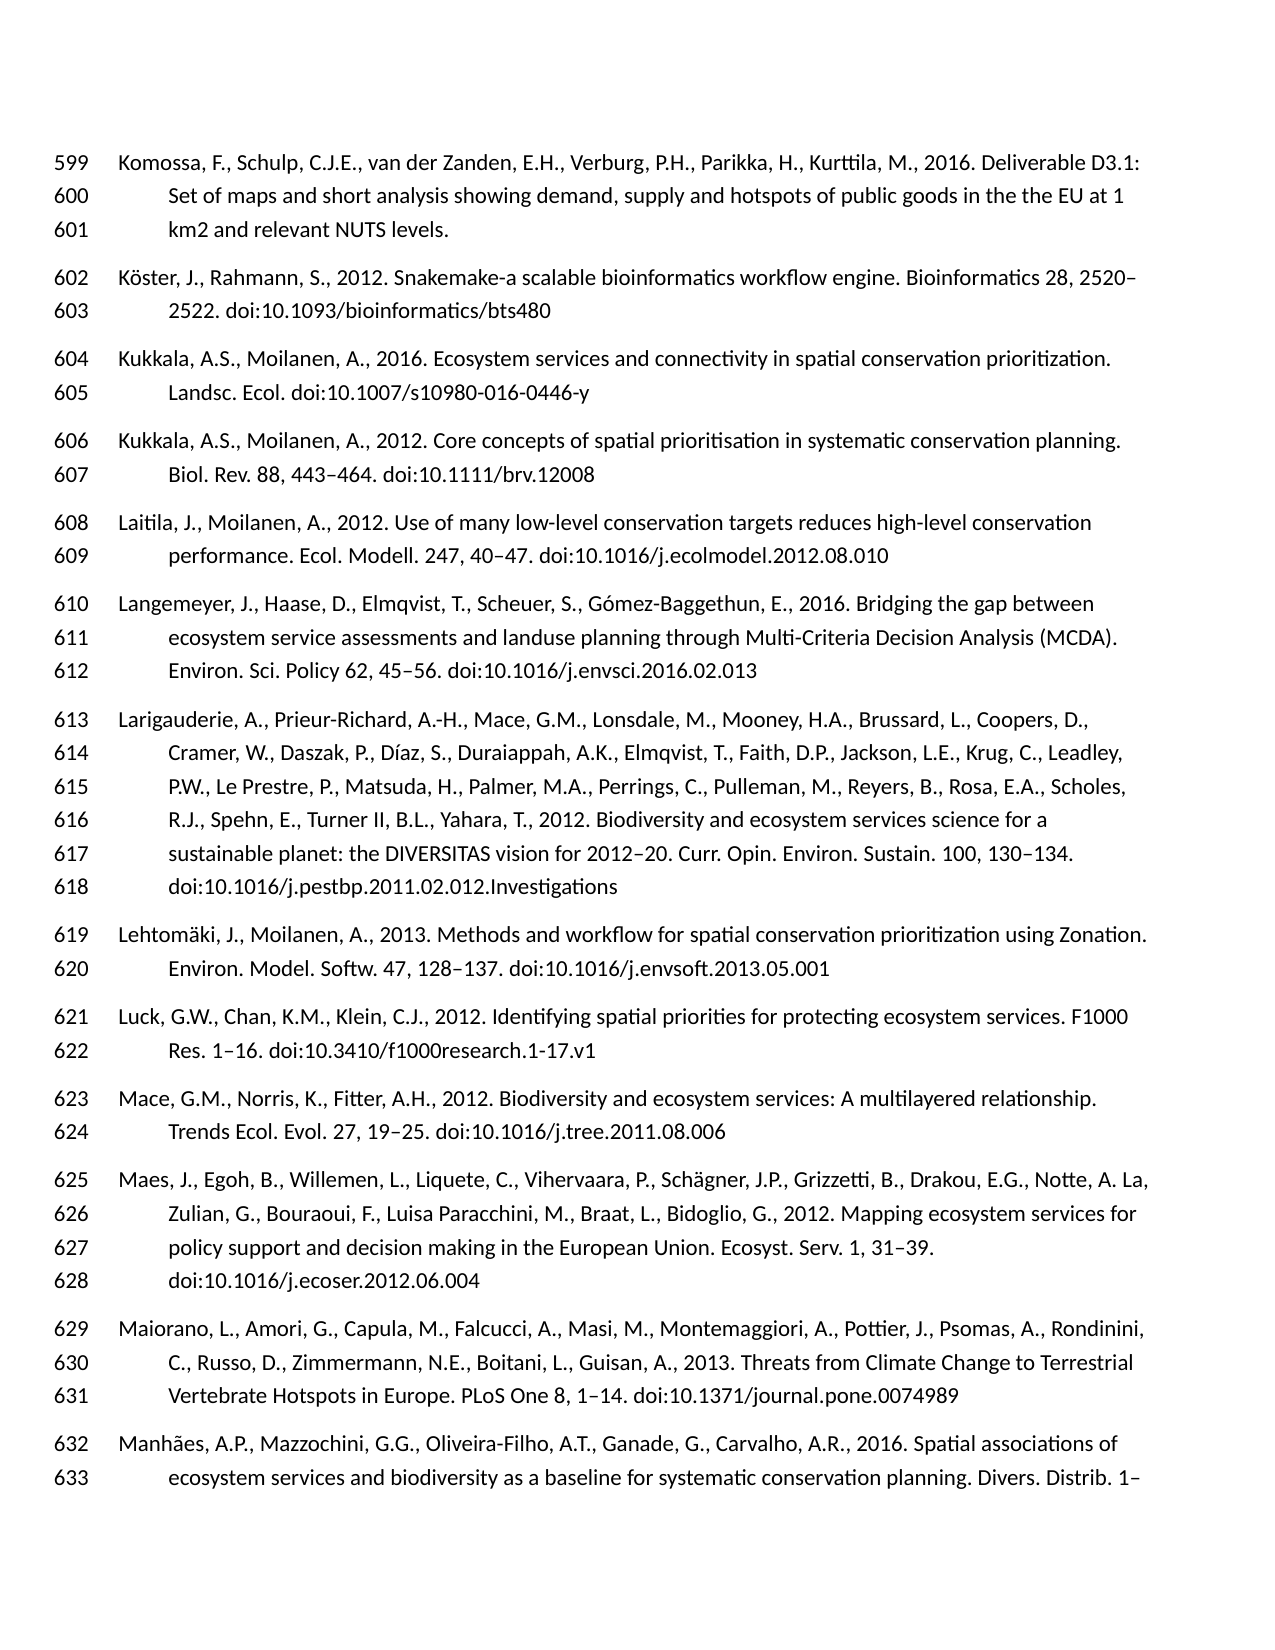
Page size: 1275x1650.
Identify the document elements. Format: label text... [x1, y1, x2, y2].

text Kukkala, A.S., Moilanen, A., 2012. Core concepts of spatial prioritisation in systematic conservation planning. Biol. Rev. 88, 443–464. doi:10.1111/brv.12008 [118, 426, 1157, 488]
text Maes, J., Egoh, B., Willemen, L., Liquete, C., Vihervaara, P., Schägner, J.P., Grizzetti, B., Drakou, E.G., Notte, A. La, Zulian, G., Bouraoui, F., Luisa Paracchini, M., Braat, L., Bidoglio, G., 2012. Mapping ecosystem services for policy support and decision making in the European Union. Ecosyst. Serv. 1, 31–39. doi:10.1016/j.ecoser.2012.06.004 [118, 1166, 1157, 1294]
text Komossa, F., Schulp, C.J.E., van der Zanden, E.H., Verburg, P.H., Parikka, H., Kurttila, M., 2016. Deliverable D3.1: Set of maps and short analysis showing demand, supply and hotspots of public goods in the the EU at 1 km2 and relevant NUTS levels. [118, 148, 1157, 243]
text Luck, G.W., Chan, K.M., Klein, C.J., 2012. Identifying spatial priorities for protecting ecosystem services. F1000 Res. 1–16. doi:10.3410/f1000research.1-17.v1 [118, 1002, 1157, 1064]
text Kukkala, A.S., Moilanen, A., 2016. Ecosystem services and connectivity in spatial conservation prioritization. Landsc. Ecol. doi:10.1007/s10980-016-0446-y [118, 344, 1157, 406]
text Larigauderie, A., Prieur-Richard, A.-H., Mace, G.M., Lonsdale, M., Mooney, H.A., Brussard, L., Coopers, D., Cramer, W., Daszak, P., Díaz, S., Duraiappah, A.K., Elmqvist, T., Faith, D.P., Jackson, L.E., Krug, C., Leadley, P.W., Le Prestre, P., Matsuda, H., Palmer, M.A., Perrings, C., Pulleman, M., Reyers, B., Rosa, E.A., Scholes, R.J., Spehn, E., Turner II, B.L., Yahara, T., 2012. Biodiversity and ecosystem services science for a sustainable planet: the DIVERSITAS vision for 2012–20. Curr. Opin. Environ. Sustain. 100, 130–134. doi:10.1016/j.pestbp.2011.02.012.Investigations [118, 705, 1157, 900]
text Lehtomäki, J., Moilanen, A., 2013. Methods and workflow for spatial conservation prioritization using Zonation. Environ. Model. Softw. 47, 128–137. doi:10.1016/j.envsoft.2013.05.001 [118, 921, 1157, 982]
text Maiorano, L., Amori, G., Capula, M., Falcucci, A., Masi, M., Montemaggiori, A., Pottier, J., Psomas, A., Rondinini, C., Russo, D., Zimmermann, N.E., Boitani, L., Guisan, A., 2013. Threats from Climate Change to Terrestrial Vertebrate Hotspots in Europe. PLoS One 8, 1–14. doi:10.1371/journal.pone.0074989 [118, 1314, 1157, 1409]
text Langemeyer, J., Haase, D., Elmqvist, T., Scheuer, S., Gómez-Baggethun, E., 2016. Bridging the gap between ecosystem service assessments and landuse planning through Multi-Criteria Decision Analysis (MCDA). Environ. Sci. Policy 62, 45–56. doi:10.1016/j.envsci.2016.02.013 [118, 589, 1157, 684]
text Köster, J., Rahmann, S., 2012. Snakemake-a scalable bioinformatics workflow engine. Bioinformatics 28, 2520–2522. doi:10.1093/bioinformatics/bts480 [118, 263, 1157, 324]
text Mace, G.M., Norris, K., Fitter, A.H., 2012. Biodiversity and ecosystem services: A multilayered relationship. Trends Ecol. Evol. 27, 19–25. doi:10.1016/j.tree.2011.08.006 [118, 1084, 1157, 1145]
text Manhães, A.P., Mazzochini, G.G., Oliveira-Filho, A.T., Ganade, G., Carvalho, A.R., 2016. Spatial associations of ecosystem services and biodiversity as a baseline for systematic conservation planning. Divers. Distrib. 1– [118, 1429, 1157, 1491]
text Laitila, J., Moilanen, A., 2012. Use of many low-level conservation targets reduces high-level conservation performance. Ecol. Modell. 247, 40–47. doi:10.1016/j.ecolmodel.2012.08.010 [118, 508, 1157, 569]
